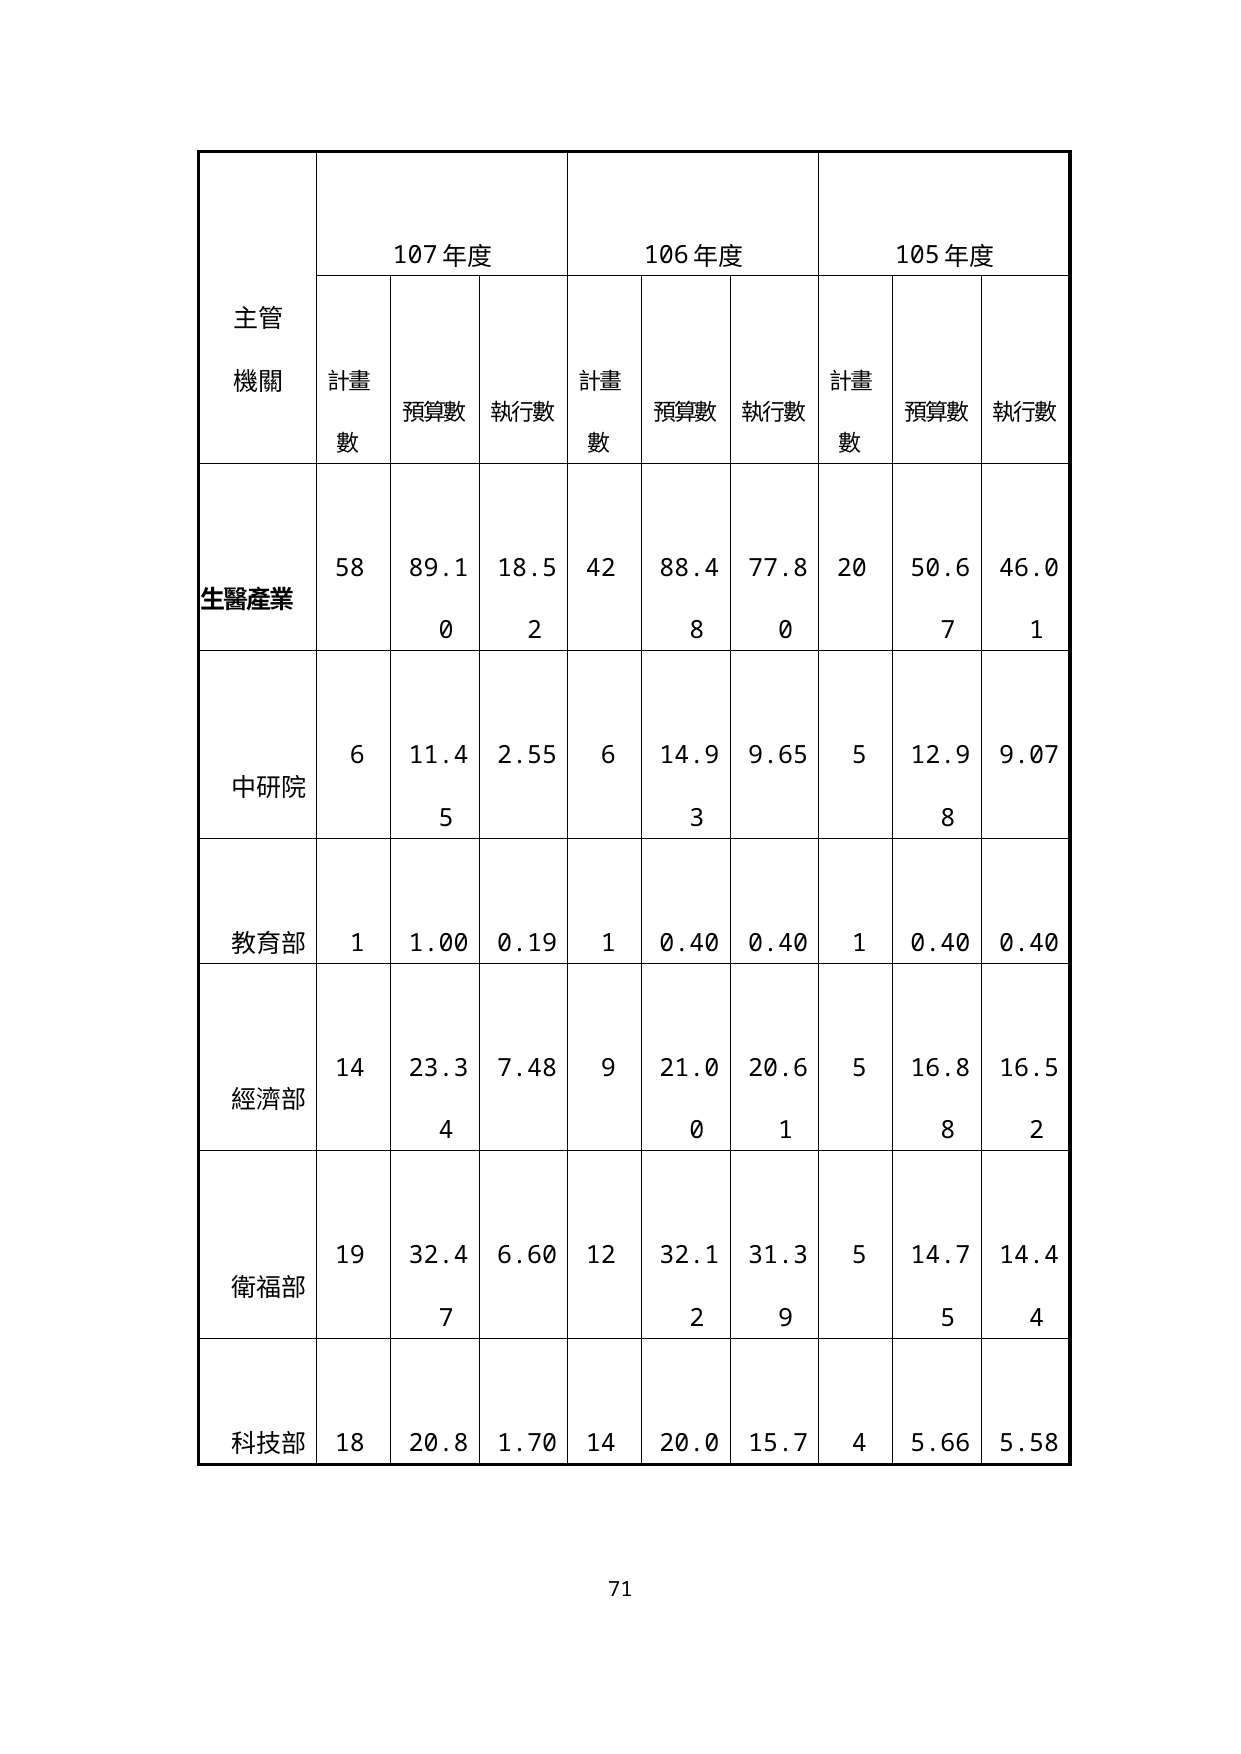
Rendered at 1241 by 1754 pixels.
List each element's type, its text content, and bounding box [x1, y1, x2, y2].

table_header 105年度 [819, 153, 1068, 275]
table_cell 18 [317, 1339, 390, 1462]
table_cell 77.80 [731, 464, 818, 650]
table_cell 執行數 [731, 276, 818, 462]
table_cell 2.55 [480, 651, 567, 837]
table_cell 46.01 [982, 464, 1068, 650]
table_cell 5 [819, 964, 892, 1150]
table_cell 9.07 [982, 651, 1068, 837]
table_cell 執行數 [982, 276, 1068, 462]
table_cell 42 [568, 464, 641, 650]
table_cell 14.75 [893, 1151, 981, 1337]
table_cell 6.60 [480, 1151, 567, 1337]
table_cell 5 [819, 651, 892, 837]
table_cell 31.39 [731, 1151, 818, 1337]
table_cell 計畫數 [819, 276, 892, 462]
table_cell 5 [819, 1151, 892, 1337]
table_cell 20 [819, 464, 892, 650]
table_cell 經濟部 [200, 964, 316, 1150]
table_cell 執行數 [480, 276, 567, 462]
table_cell 教育部 [200, 839, 316, 962]
table_cell 32.47 [391, 1151, 479, 1337]
table_cell 16.88 [893, 964, 981, 1150]
table_cell 生醫產業 [200, 464, 316, 650]
table_cell 12 [568, 1151, 641, 1337]
table_cell 88.48 [642, 464, 730, 650]
table_cell 12.98 [893, 651, 981, 837]
table_cell 預算數 [893, 276, 981, 462]
table_cell 14 [568, 1339, 641, 1462]
table_cell 0.19 [480, 839, 567, 962]
table_cell 89.10 [391, 464, 479, 650]
table_cell 7.48 [480, 964, 567, 1150]
table_header 主管 機關 [200, 153, 316, 462]
table_cell 14.44 [982, 1151, 1068, 1337]
table_cell 1 [317, 839, 390, 962]
table_cell 5.66 [893, 1339, 981, 1462]
table_cell 1.00 [391, 839, 479, 962]
table_cell 20.0 [642, 1339, 730, 1462]
table_cell 23.34 [391, 964, 479, 1150]
table_cell 衛福部 [200, 1151, 316, 1337]
table_cell 32.12 [642, 1151, 730, 1337]
table_cell 9 [568, 964, 641, 1150]
table_cell 計畫數 [317, 276, 390, 462]
table_cell 1.70 [480, 1339, 567, 1462]
table_cell 9.65 [731, 651, 818, 837]
table_cell 1 [568, 839, 641, 962]
table_cell 11.45 [391, 651, 479, 837]
table_header 106年度 [568, 153, 818, 275]
table_cell 中研院 [200, 651, 316, 837]
table_cell 19 [317, 1151, 390, 1337]
table_cell 50.67 [893, 464, 981, 650]
table_cell 20.61 [731, 964, 818, 1150]
table_cell 20.8 [391, 1339, 479, 1462]
table_cell 0.40 [982, 839, 1068, 962]
table_cell 6 [568, 651, 641, 837]
table_cell 21.00 [642, 964, 730, 1150]
table_cell 15.7 [731, 1339, 818, 1462]
table_cell 計畫數 [568, 276, 641, 462]
table_cell 5.58 [982, 1339, 1068, 1462]
table_cell 58 [317, 464, 390, 650]
table_cell 16.52 [982, 964, 1068, 1150]
table_cell 14 [317, 964, 390, 1150]
table_cell 4 [819, 1339, 892, 1462]
table_cell 6 [317, 651, 390, 837]
table_cell 18.52 [480, 464, 567, 650]
table_header 107年度 [317, 153, 567, 275]
table_cell 14.93 [642, 651, 730, 837]
table_cell 1 [819, 839, 892, 962]
table_cell 科技部 [200, 1339, 316, 1462]
table_cell 預算數 [391, 276, 479, 462]
table_cell 0.40 [731, 839, 818, 962]
table_cell 0.40 [893, 839, 981, 962]
table_cell 預算數 [642, 276, 730, 462]
table_cell 0.40 [642, 839, 730, 962]
